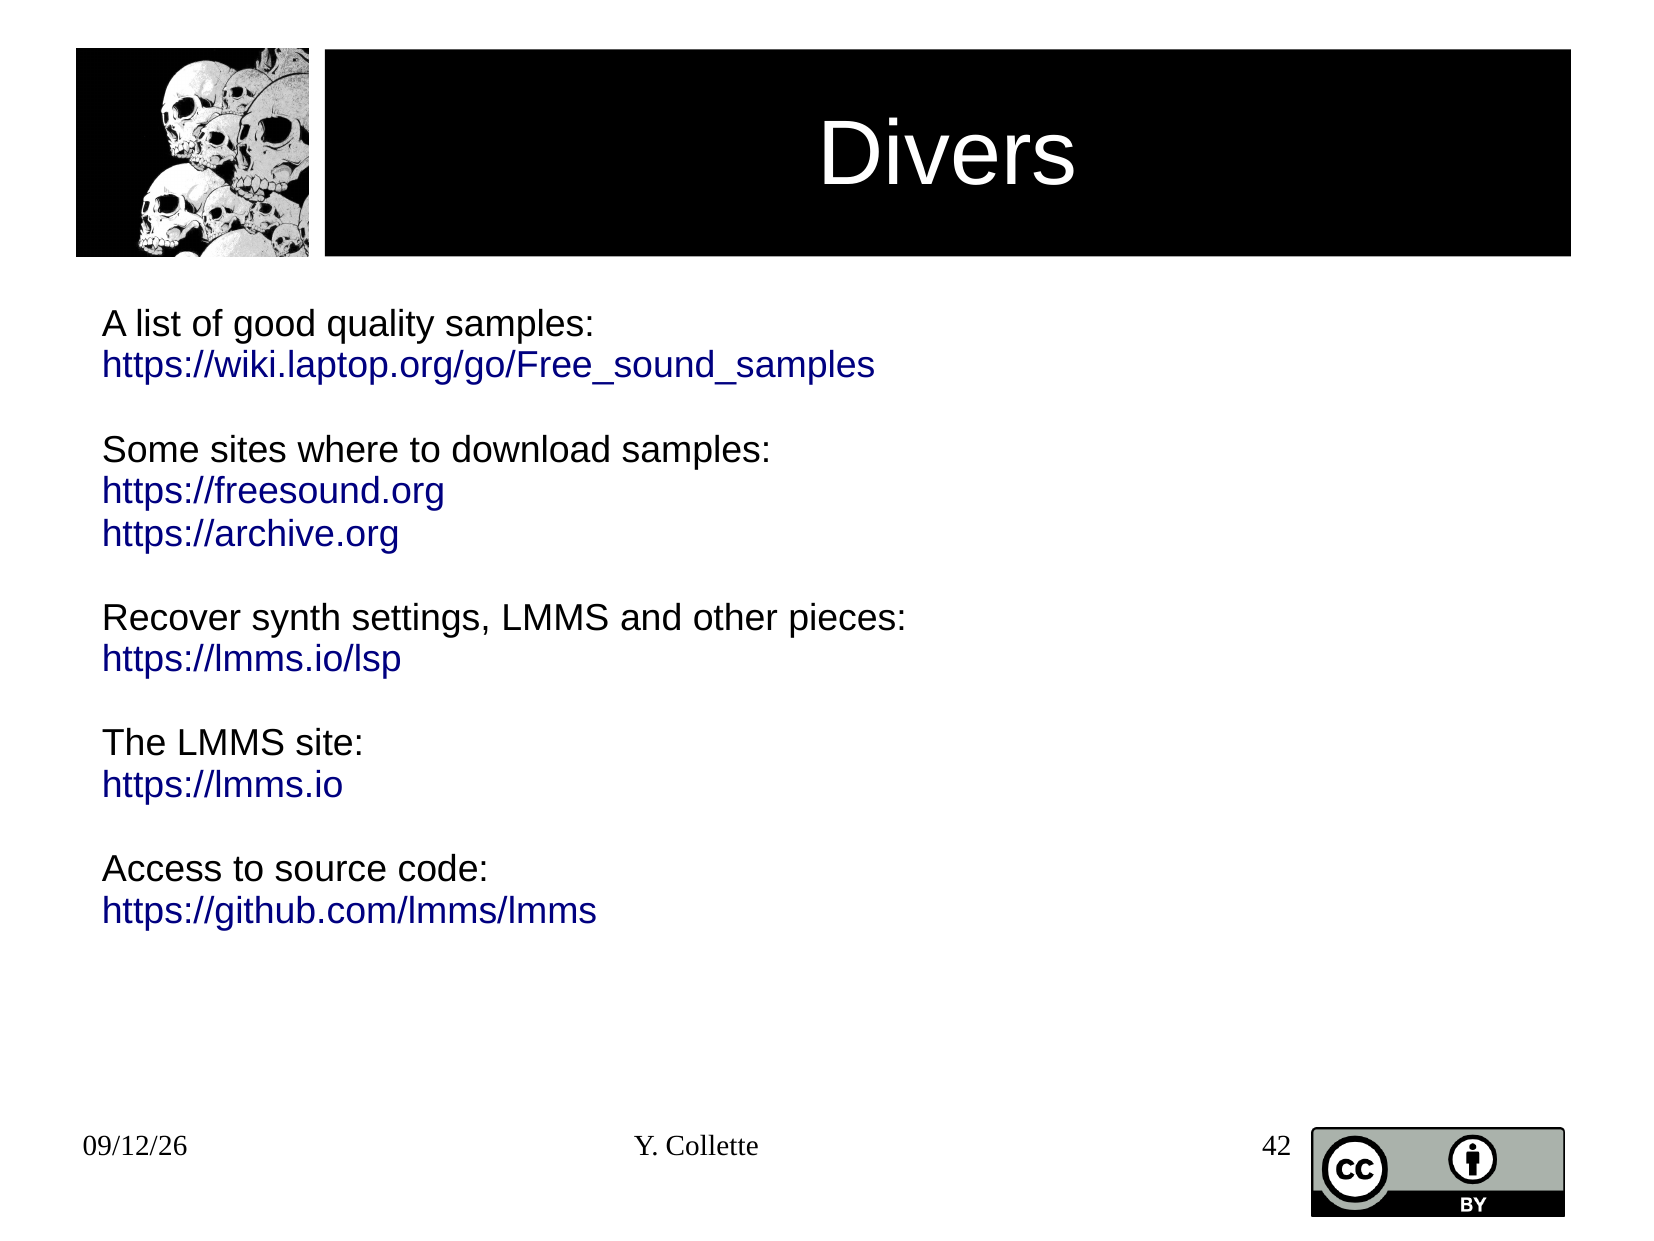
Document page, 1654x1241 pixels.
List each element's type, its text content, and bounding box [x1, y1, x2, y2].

title Divers [324, 49, 1571, 257]
picture [76, 48, 309, 257]
text_box A list of good quality samples: https://wiki.laptop.org/go/Free_sound_samples Some sites where to download samples: https://freesound.org https://archive.org Recover synth settings, LMMS and other pieces: https://lmms.io/lsp The LMMS site: https://lmms.io Access to source code: https://github.com/lmms/lmms [87, 294, 1414, 1066]
picture [1311, 1127, 1565, 1217]
